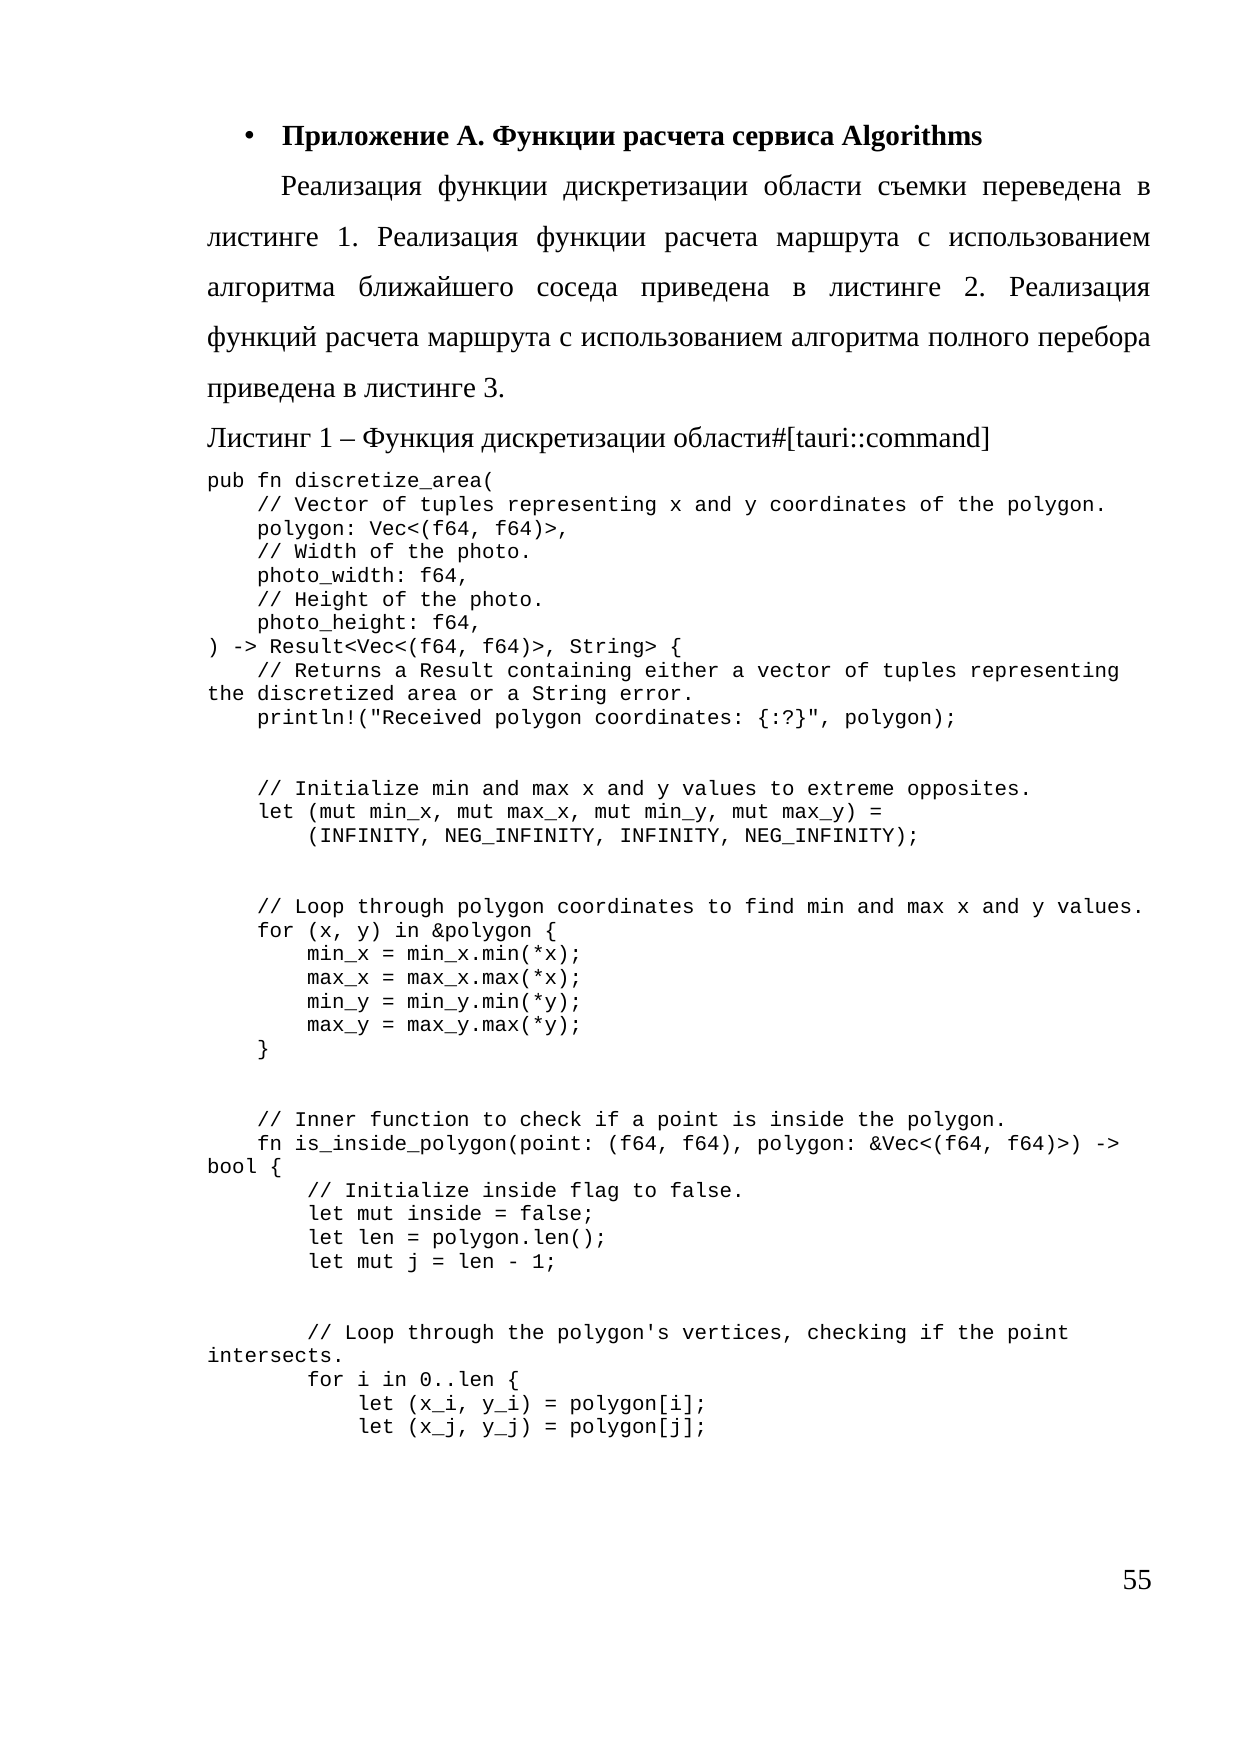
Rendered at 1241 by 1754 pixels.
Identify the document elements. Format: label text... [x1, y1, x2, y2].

text // Height of the photo. [207, 589, 1152, 612]
text Листинг – Функция дискретизации области#[tauri::command] [207, 420, 1152, 454]
text let len = polygon.len(); [207, 1227, 1152, 1251]
text // Inner function to check if a point is inside the polygon. [207, 1109, 1152, 1132]
text min_y = min_y.min(*y); [207, 991, 1152, 1014]
text println!("Received polygon coordinates: {:?}", polygon); [207, 707, 1152, 731]
text max_x = max_x.max(*x); [207, 967, 1152, 991]
text Реализация функции дискретизации области съемки переведена в листинге 1. Реализация функции расчета маршрута с использованием алгоритма ближайшего соседа приведена в листинге 2. Реализация функций расчета маршрута с использованием алгоритма полного перебора приведена в листинге 3. [207, 168, 1152, 403]
text pub fn discretize_area( [207, 470, 1152, 494]
text for (x, y) in &polygon { [207, 920, 1152, 943]
text for i in 0..len { [207, 1369, 1152, 1393]
text // Initialize inside flag to false. [207, 1180, 1152, 1203]
text // Returns a Result containing either a vector of tuples representing the discretized area or a String error. [207, 659, 1152, 707]
list Приложение А. Функции расчета сервиса Algorithms [244, 118, 1152, 152]
text } [207, 1038, 1152, 1062]
text photo_height: f64, [207, 612, 1152, 636]
text ) -> Result<Vec<(f64, f64)>, String> { [207, 636, 1152, 659]
text // Loop through polygon coordinates to find min and max x and y values. [207, 896, 1152, 920]
text photo_width: f64, [207, 565, 1152, 589]
text // Initialize min and max x and y values to extreme opposites. [207, 778, 1152, 801]
text let (x_j, y_j) = polygon[j]; [207, 1416, 1152, 1440]
text (INFINITY, NEG_INFINITY, INFINITY, NEG_INFINITY); [207, 825, 1152, 849]
text polygon: Vec<(f64, f64)>, [207, 518, 1152, 541]
text min_x = min_x.min(*x); [207, 943, 1152, 967]
text let (x_i, y_i) = polygon[i]; [207, 1393, 1152, 1416]
text // Vector of tuples representing x and y coordinates of the polygon. [207, 494, 1152, 518]
text // Width of the photo. [207, 541, 1152, 565]
text fn is_inside_polygon(point: (f64, f64), polygon: &Vec<(f64, f64)>) -> bool { [207, 1132, 1152, 1180]
text let (mut min_x, mut max_x, mut min_y, mut max_y) = [207, 801, 1152, 825]
text let mut inside = false; [207, 1203, 1152, 1227]
text max_y = max_y.max(*y); [207, 1014, 1152, 1038]
text // Loop through the polygon's vertices, checking if the point intersects. [207, 1322, 1152, 1369]
text let mut j = len - 1; [207, 1251, 1152, 1274]
